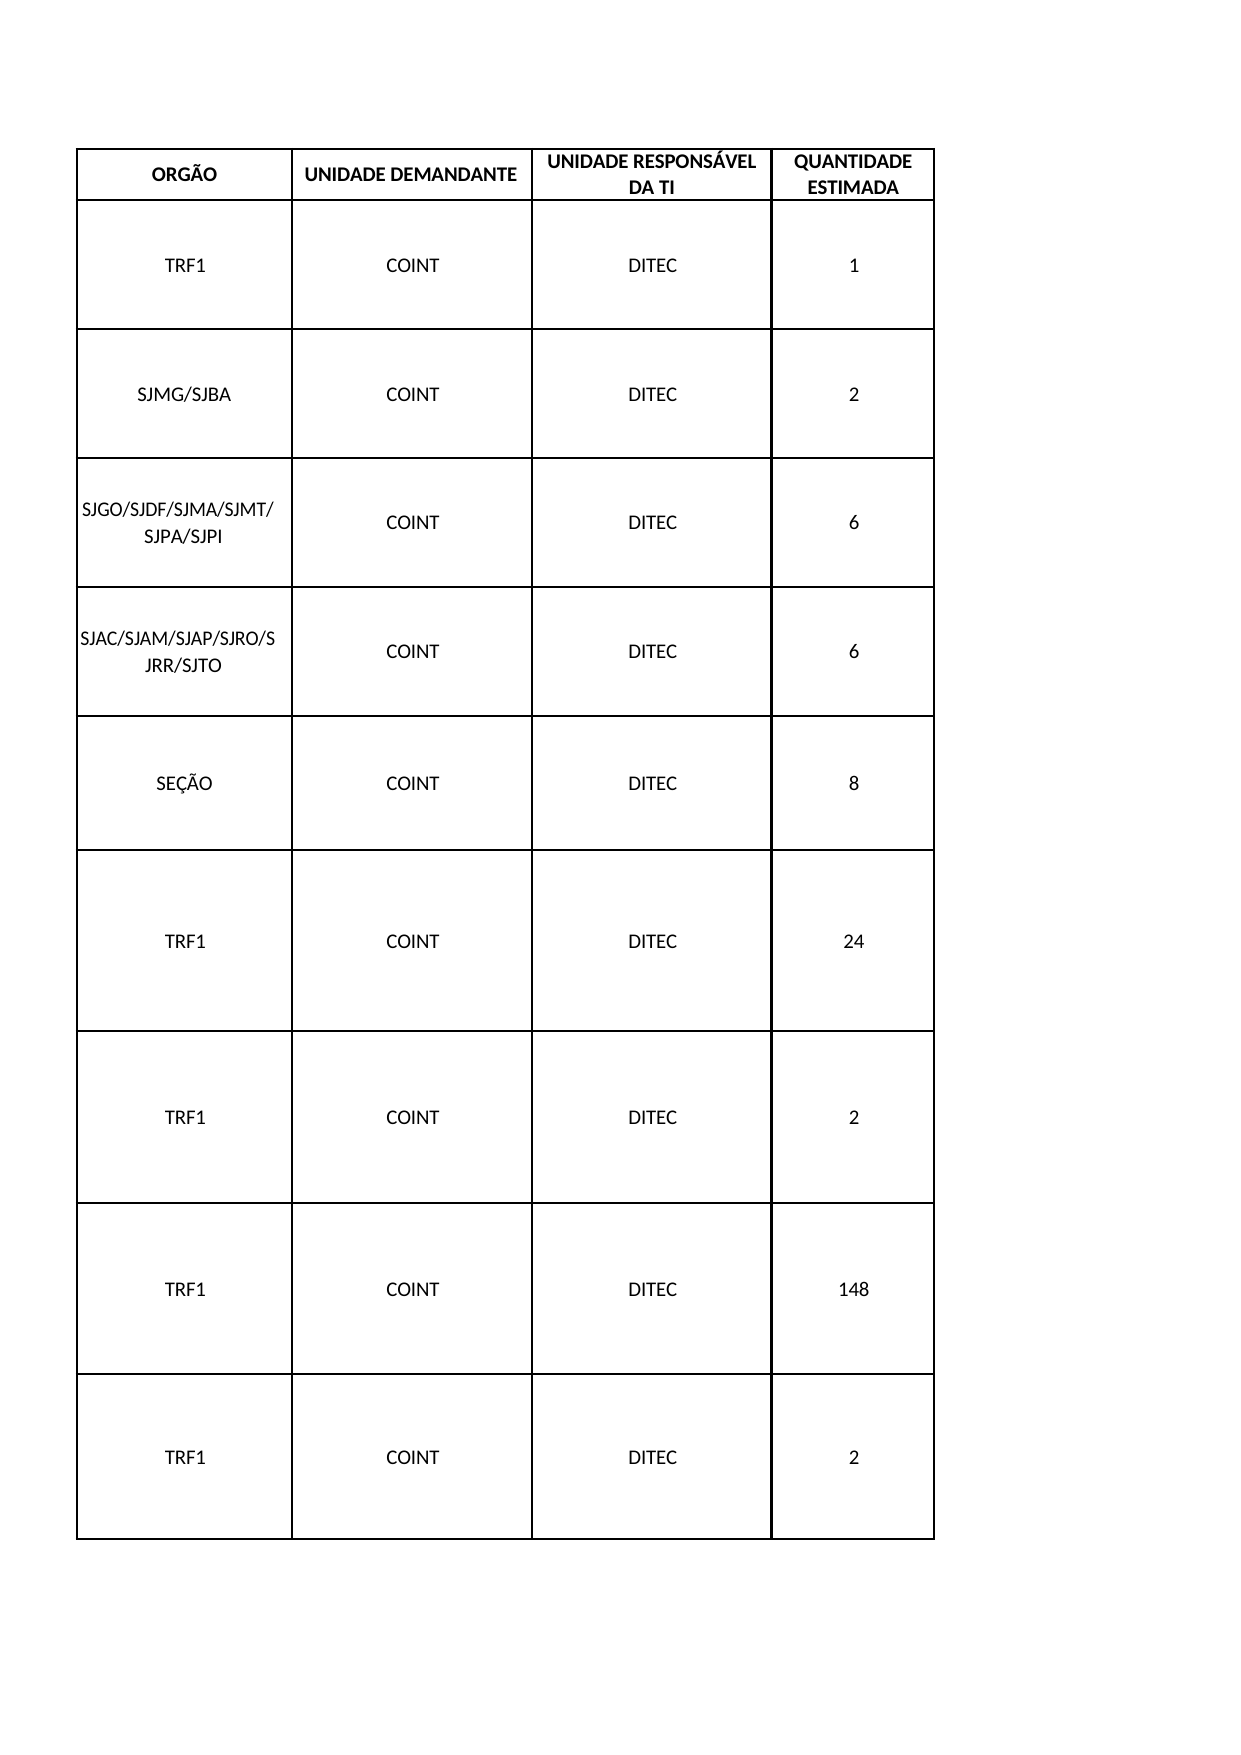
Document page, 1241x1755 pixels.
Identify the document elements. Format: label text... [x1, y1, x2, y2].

table_cell DITEC [533, 588, 770, 714]
table_cell COINT [293, 1204, 531, 1373]
table_header QUANTIDADE ESTIMADA [773, 150, 933, 199]
table_cell 8 [773, 717, 933, 849]
table_cell 6 [773, 459, 933, 586]
table_cell SJGO/SJDF/SJMA/SJMT/ SJPA/SJPI [78, 459, 291, 586]
table_cell DITEC [533, 330, 770, 457]
table_cell TRF1 [78, 1375, 291, 1538]
table_cell 148 [773, 1204, 933, 1373]
table_cell TRF1 [78, 1204, 291, 1373]
table_cell COINT [293, 459, 531, 586]
table_cell DITEC [533, 201, 770, 328]
table_cell 24 [773, 851, 933, 1029]
table_header UNIDADE DEMANDANTE [293, 150, 531, 199]
table_cell DITEC [533, 1375, 770, 1538]
table_cell COINT [293, 330, 531, 457]
table_cell SEÇÃO [78, 717, 291, 849]
table_cell 2 [773, 1375, 933, 1538]
table_cell 2 [773, 330, 933, 457]
table_cell COINT [293, 201, 531, 328]
table_cell COINT [293, 1032, 531, 1202]
table_cell COINT [293, 851, 531, 1029]
table_cell COINT [293, 717, 531, 849]
table_cell TRF1 [78, 851, 291, 1029]
table_cell SJAC/SJAM/SJAP/SJRO/S JRR/SJTO [78, 588, 291, 714]
table_cell TRF1 [78, 201, 291, 328]
table_header ORGÃO [78, 150, 291, 199]
table_cell DITEC [533, 851, 770, 1029]
table_cell 2 [773, 1032, 933, 1202]
table_cell DITEC [533, 459, 770, 586]
table_cell DITEC [533, 1032, 770, 1202]
table_header UNIDADE RESPONSÁVEL DA TI [533, 150, 770, 199]
table_cell DITEC [533, 1204, 770, 1373]
table_cell 1 [773, 201, 933, 328]
table_cell SJMG/SJBA [78, 330, 291, 457]
table_cell 6 [773, 588, 933, 714]
table_cell DITEC [533, 717, 770, 849]
table_cell COINT [293, 1375, 531, 1538]
table_cell TRF1 [78, 1032, 291, 1202]
table_cell COINT [293, 588, 531, 714]
